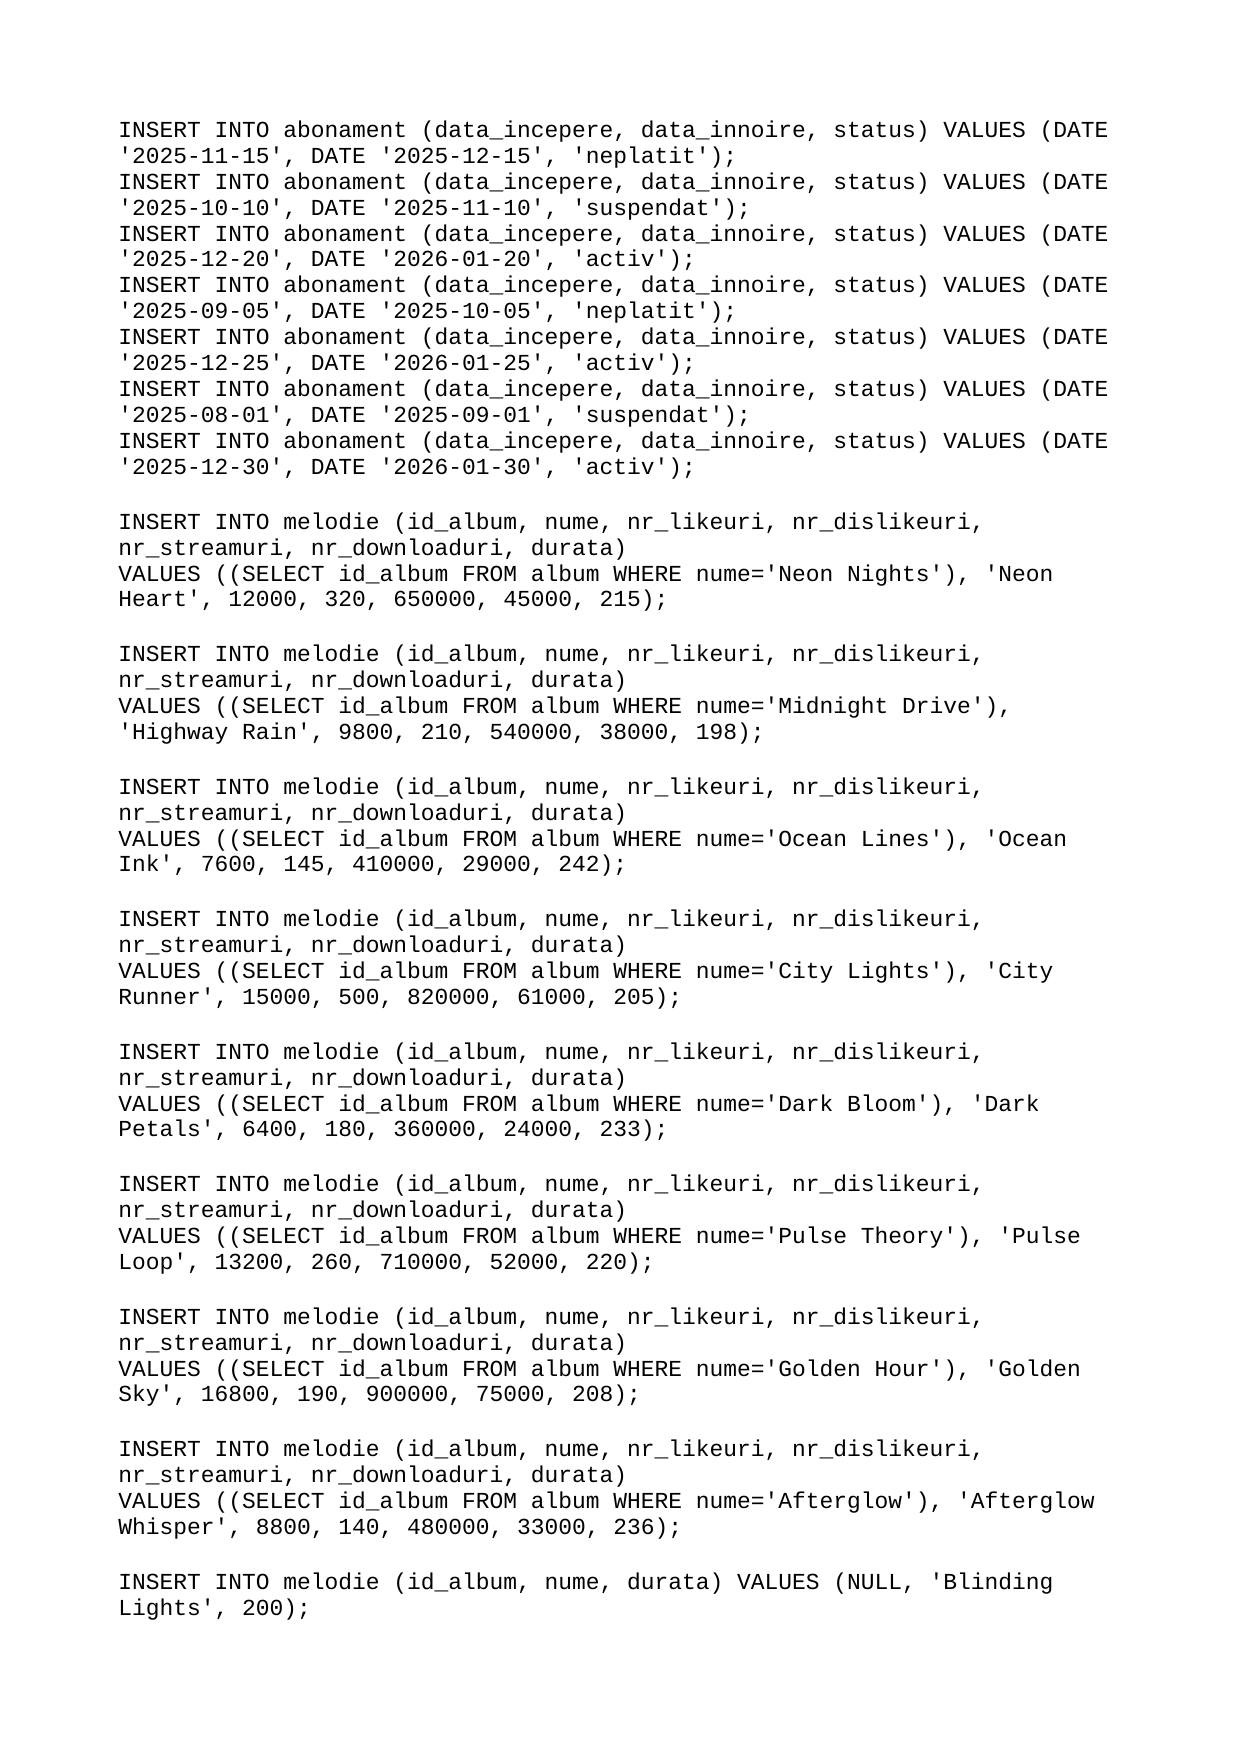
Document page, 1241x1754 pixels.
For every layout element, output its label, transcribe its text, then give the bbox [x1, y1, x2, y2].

text VALUES ((SELECT id_album FROM album WHERE nume='Midnight Drive'), 'Highway Rain', 9800, 210, 540000, 38000, 198); [118, 694, 1122, 746]
text INSERT INTO abonament (data_incepere, data_innoire, status) VALUES (DATE '2025-08-01', DATE '2025-09-01', 'suspendat'); [118, 377, 1122, 429]
text INSERT INTO melodie (id_album, nume, durata) VALUES (NULL, 'Blinding Lights', 200); [118, 1570, 1122, 1622]
text VALUES ((SELECT id_album FROM album WHERE nume='Dark Bloom'), 'Dark Petals', 6400, 180, 360000, 24000, 233); [118, 1092, 1122, 1144]
text INSERT INTO abonament (data_incepere, data_innoire, status) VALUES (DATE '2025-12-30', DATE '2026-01-30', 'activ'); [118, 429, 1122, 481]
text VALUES ((SELECT id_album FROM album WHERE nume='Pulse Theory'), 'Pulse Loop', 13200, 260, 710000, 52000, 220); [118, 1224, 1122, 1276]
text VALUES ((SELECT id_album FROM album WHERE nume='City Lights'), 'City Runner', 15000, 500, 820000, 61000, 205); [118, 959, 1122, 1011]
text VALUES ((SELECT id_album FROM album WHERE nume='Afterglow'), 'Afterglow Whisper', 8800, 140, 480000, 33000, 236); [118, 1489, 1122, 1541]
text INSERT INTO abonament (data_incepere, data_innoire, status) VALUES (DATE '2025-09-05', DATE '2025-10-05', 'neplatit'); [118, 274, 1122, 326]
text INSERT INTO melodie (id_album, nume, nr_likeuri, nr_dislikeuri, nr_streamuri, nr_downloaduri, durata) [118, 510, 1122, 562]
text INSERT INTO abonament (data_incepere, data_innoire, status) VALUES (DATE '2025-12-25', DATE '2026-01-25', 'activ'); [118, 326, 1122, 377]
text INSERT INTO melodie (id_album, nume, nr_likeuri, nr_dislikeuri, nr_streamuri, nr_downloaduri, durata) [118, 1040, 1122, 1092]
text INSERT INTO abonament (data_incepere, data_innoire, status) VALUES (DATE '2025-12-20', DATE '2026-01-20', 'activ'); [118, 222, 1122, 274]
text INSERT INTO melodie (id_album, nume, nr_likeuri, nr_dislikeuri, nr_streamuri, nr_downloaduri, durata) [118, 1172, 1122, 1224]
text INSERT INTO melodie (id_album, nume, nr_likeuri, nr_dislikeuri, nr_streamuri, nr_downloaduri, durata) [118, 907, 1122, 959]
text INSERT INTO melodie (id_album, nume, nr_likeuri, nr_dislikeuri, nr_streamuri, nr_downloaduri, durata) [118, 642, 1122, 694]
text VALUES ((SELECT id_album FROM album WHERE nume='Golden Hour'), 'Golden Sky', 16800, 190, 900000, 75000, 208); [118, 1357, 1122, 1409]
text INSERT INTO melodie (id_album, nume, nr_likeuri, nr_dislikeuri, nr_streamuri, nr_downloaduri, durata) [118, 1305, 1122, 1357]
text INSERT INTO abonament (data_incepere, data_innoire, status) VALUES (DATE '2025-11-15', DATE '2025-12-15', 'neplatit'); [118, 118, 1122, 170]
text INSERT INTO melodie (id_album, nume, nr_likeuri, nr_dislikeuri, nr_streamuri, nr_downloaduri, durata) [118, 1437, 1122, 1489]
text VALUES ((SELECT id_album FROM album WHERE nume='Ocean Lines'), 'Ocean Ink', 7600, 145, 410000, 29000, 242); [118, 827, 1122, 879]
text INSERT INTO melodie (id_album, nume, nr_likeuri, nr_dislikeuri, nr_streamuri, nr_downloaduri, durata) [118, 775, 1122, 827]
text INSERT INTO abonament (data_incepere, data_innoire, status) VALUES (DATE '2025-10-10', DATE '2025-11-10', 'suspendat'); [118, 170, 1122, 222]
text VALUES ((SELECT id_album FROM album WHERE nume='Neon Nights'), 'Neon Heart', 12000, 320, 650000, 45000, 215); [118, 562, 1122, 614]
